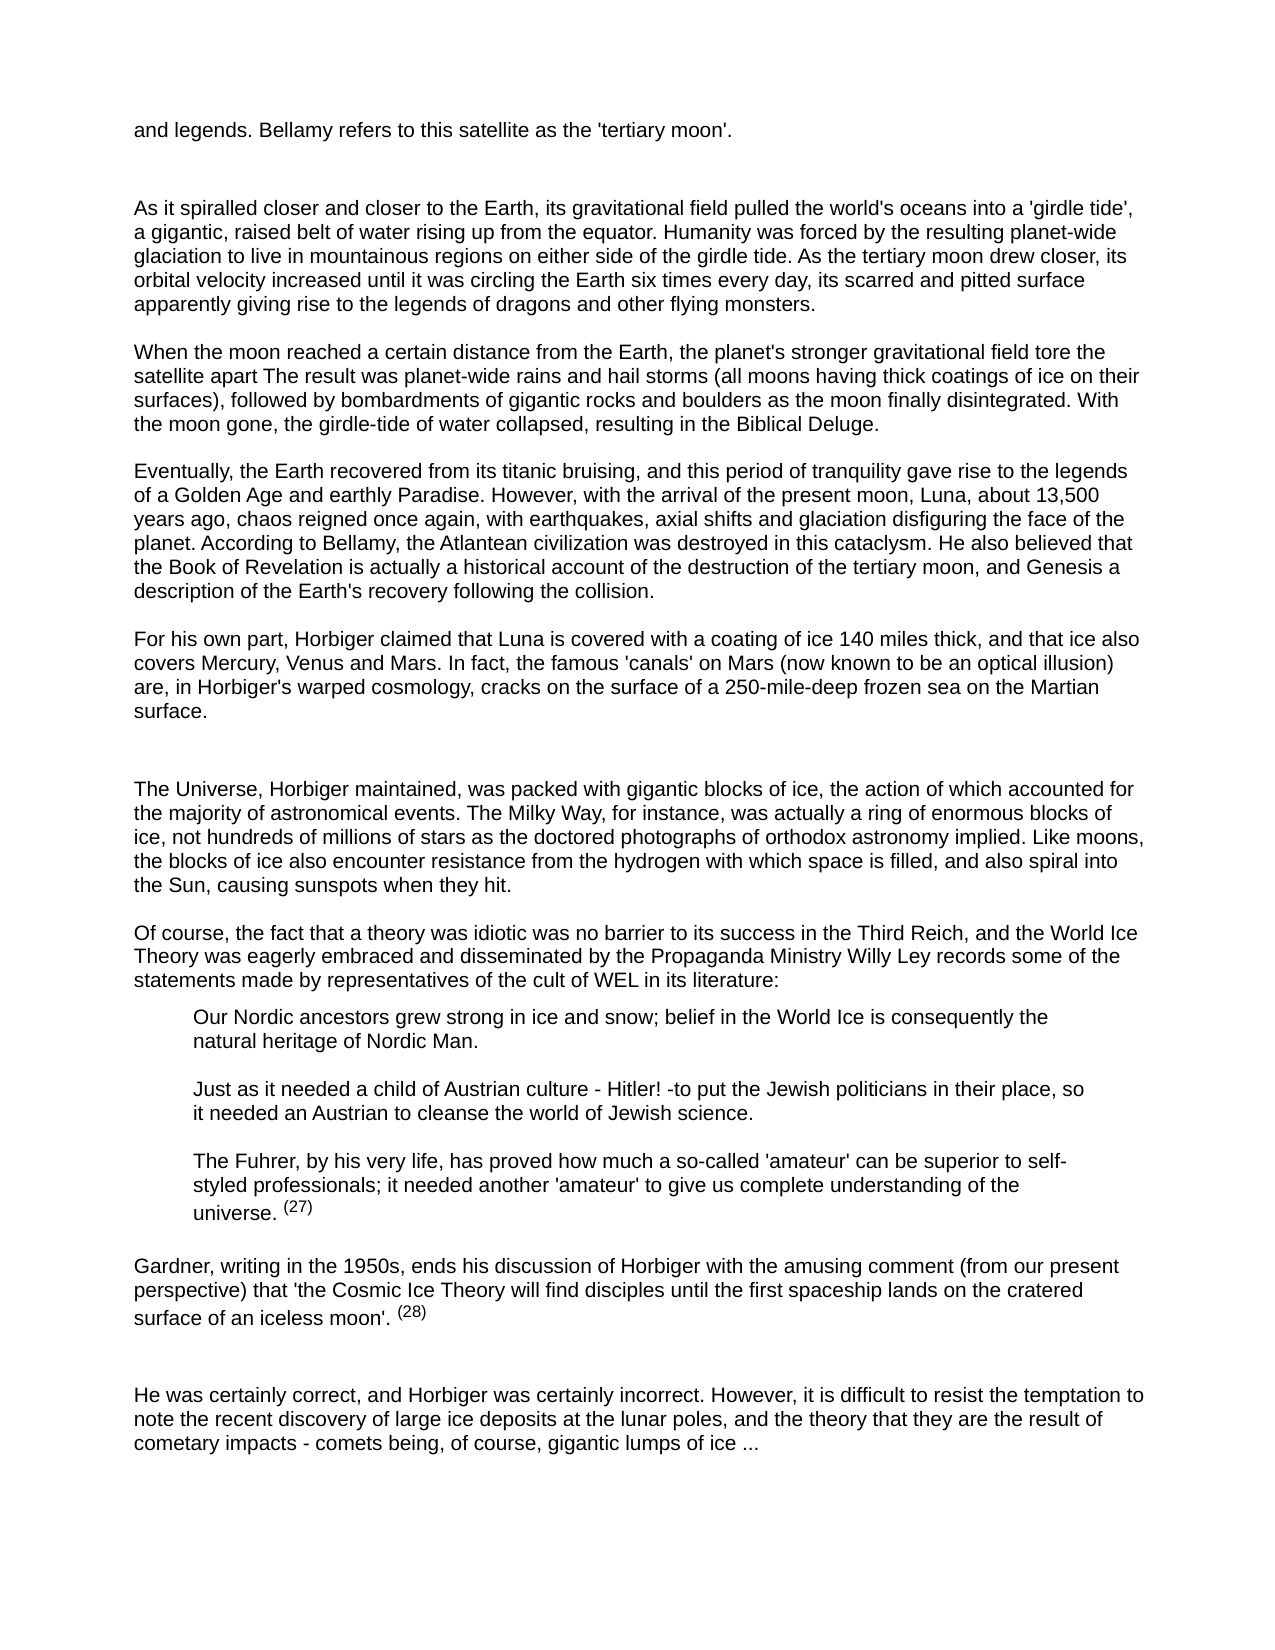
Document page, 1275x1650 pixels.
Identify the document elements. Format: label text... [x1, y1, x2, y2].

text The Universe, Horbiger maintained, was packed with gigantic blocks of ice, the action of which accounted for the majority of astronomical events. The Milky Way, for instance, was actually a ring of enormous blocks of ice, not hundreds of millions of stars as the doctored photographs of orthodox astronomy implied. Like moons, the blocks of ice also encounter resistance from the hydrogen with which space is filled, and also spiral into the Sun, causing sunspots when they hit. Of course, the fact that a theory was idiotic was no barrier to its success in the Third Reich, and the World Ice Theory was eagerly embraced and disseminated by the Propaganda Ministry Willy Ley records some of the statements made by representatives of the cult of WEL in its literature: [134, 777, 1147, 992]
text Our Nordic ancestors grew strong in ice and snow; belief in the World Ice is consequently the natural heritage of Nordic Man. Just as it needed a child of Austrian culture - Hitler! -to put the Jewish politicians in their place, so it needed an Austrian to cleanse the world of Jewish science. The Fuhrer, by his very life, has proved how much a so-called 'amateur' can be superior to self-styled professionals; it needed another 'amateur' to give us complete understanding of the universe. (27) [193, 1005, 1088, 1224]
text [134, 1492, 1147, 1516]
text Gardner, writing in the 1950s, ends his discussion of Horbiger with the amusing comment (from our present perspective) that 'the Cosmic Ice Theory will find disciples until the first spaceship lands on the cratered surface of an iceless moon'. (28) [134, 1254, 1147, 1329]
text and legends. Bellamy refers to this satellite as the 'tertiary moon'. [134, 118, 1147, 142]
text He was certainly correct, and Horbiger was certainly incorrect. However, it is difficult to resist the temptation to note the recent discovery of large ice deposits at the lunar poles, and the theory that they are the result of cometary impacts - comets being, of course, gigantic lumps of ice ... [134, 1383, 1147, 1479]
text As it spiralled closer and closer to the Earth, its gravitational field pulled the world's oceans into a 'girdle tide', a gigantic, raised belt of water rising up from the equator. Humanity was forced by the resulting planet-wide glaciation to live in mountainous regions on either side of the girdle tide. As the tertiary moon drew closer, its orbital velocity increased until it was circling the Earth six times every day, its scarred and pitted surface apparently giving rise to the legends of dragons and other flying monsters. When the moon reached a certain distance from the Earth, the planet's stronger gravitational field tore the satellite apart The result was planet-wide rains and hail storms (all moons having thick coatings of ice on their surfaces), followed by bombardments of gigantic rocks and boulders as the moon finally disintegrated. With the moon gone, the girdle-tide of water collapsed, resulting in the Biblical Deluge. Eventually, the Earth recovered from its titanic bruising, and this period of tranquility gave rise to the legends of a Golden Age and earthly Paradise. However, with the arrival of the present moon, Luna, about 13,500 years ago, chaos reigned once again, with earthquakes, axial shifts and glaciation disfiguring the face of the planet. According to Bellamy, the Atlantean civilization was destroyed in this cataclysm. He also believed that the Book of Revelation is actually a historical account of the destruction of the tertiary moon, and Genesis a description of the Earth's recovery following the collision. For his own part, Horbiger claimed that Luna is covered with a coating of ice 140 miles thick, and that ice also covers Mercury, Venus and Mars. In fact, the famous 'canals' on Mars (now known to be an optical illusion) are, in Horbiger's warped cosmology, cracks on the surface of a 250-mile-deep frozen sea on the Martian surface. [134, 196, 1147, 723]
